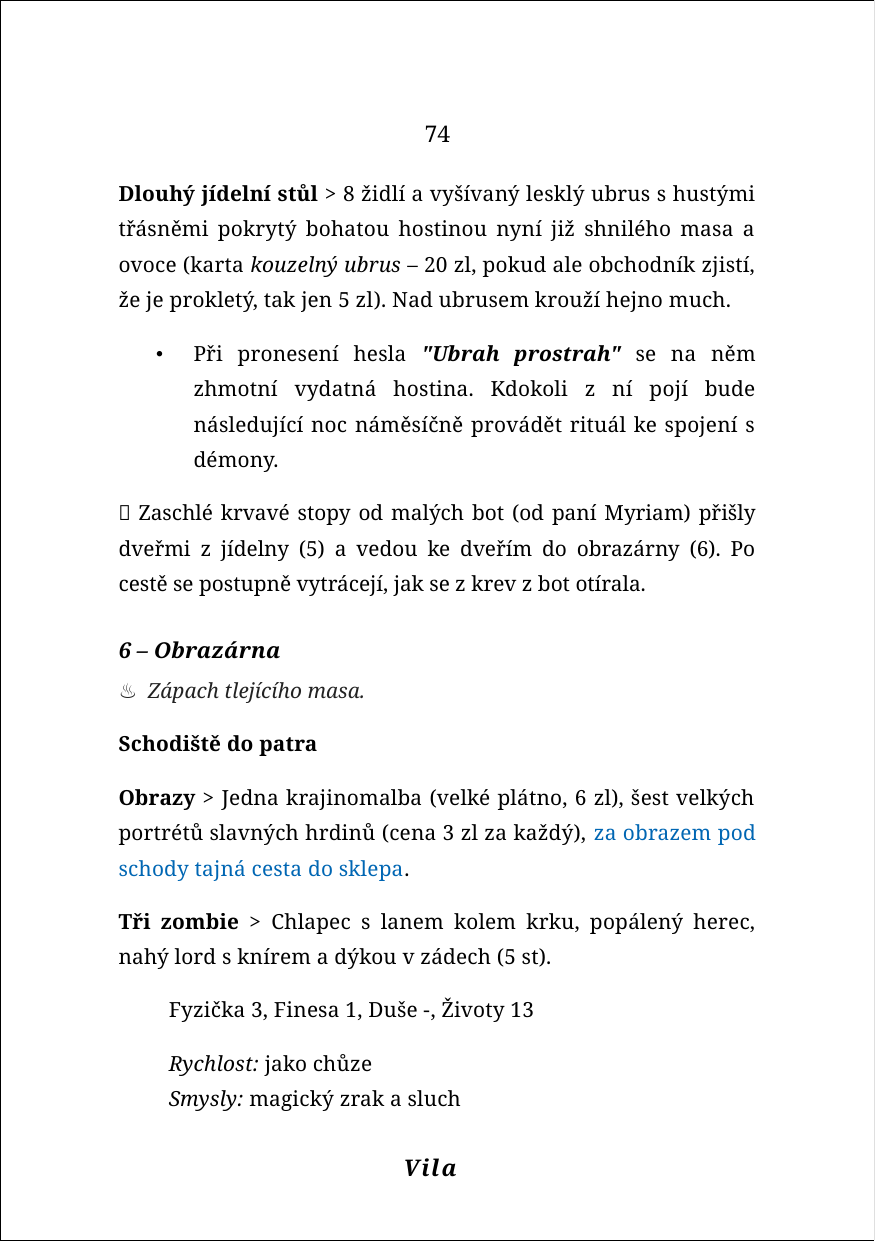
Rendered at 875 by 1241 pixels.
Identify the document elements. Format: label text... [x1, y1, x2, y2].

text Fyzička 3, Finesa 1, Duše -, Životy 13 [168, 996, 756, 1024]
subtitle 6 – Obrazárna [118, 634, 756, 664]
text Obrazy > Jedna krajinomalba (velké plátno, 6 zl), šest velkých portrétů slavných hrdinů (cena 3 zl za každý), za obrazem pod schody tajná cesta do sklepa. [118, 783, 756, 882]
text Tři zombie > Chlapec s lanem kolem krku, popálený herec, nahý lord s knírem a dýkou v zádech (5 st). [118, 907, 756, 971]
text Smysly: magický zrak a sluch [168, 1084, 756, 1113]
text ♨ Zápach tlejícího masa. [118, 676, 756, 704]
list Při pronesení hesla "Ubrah prostrah" se na něm zhmotní vydatná hostina. Kdokoli z ní pojí bude následující noc náměsíčně provádět rituál ke spojení s démony. [156, 339, 756, 474]
text Schodiště do patra [118, 729, 756, 758]
text Rychlost: jako chůze [168, 1049, 756, 1077]
text Dlouhý jídelní stůl > 8 židlí a vyšívaný lesklý ubrus s hustými třásněmi pokrytý bohatou hostinou nyní již shnilého masa a ovoce (karta kouzelný ubrus – 20 zl, pokud ale obchodník zjistí, že je prokletý, tak jen 5 zl). Nad ubrusem krouží hejno much. [118, 179, 756, 314]
text 👣 Zaschlé krvavé stopy od malých bot (od paní Myriam) přišly dveřmi z jídelny (5) a vedou ke dveřím do obrazárny (6). Po cestě se postupně vytrácejí, jak se z krev z bot otírala. [118, 498, 756, 598]
